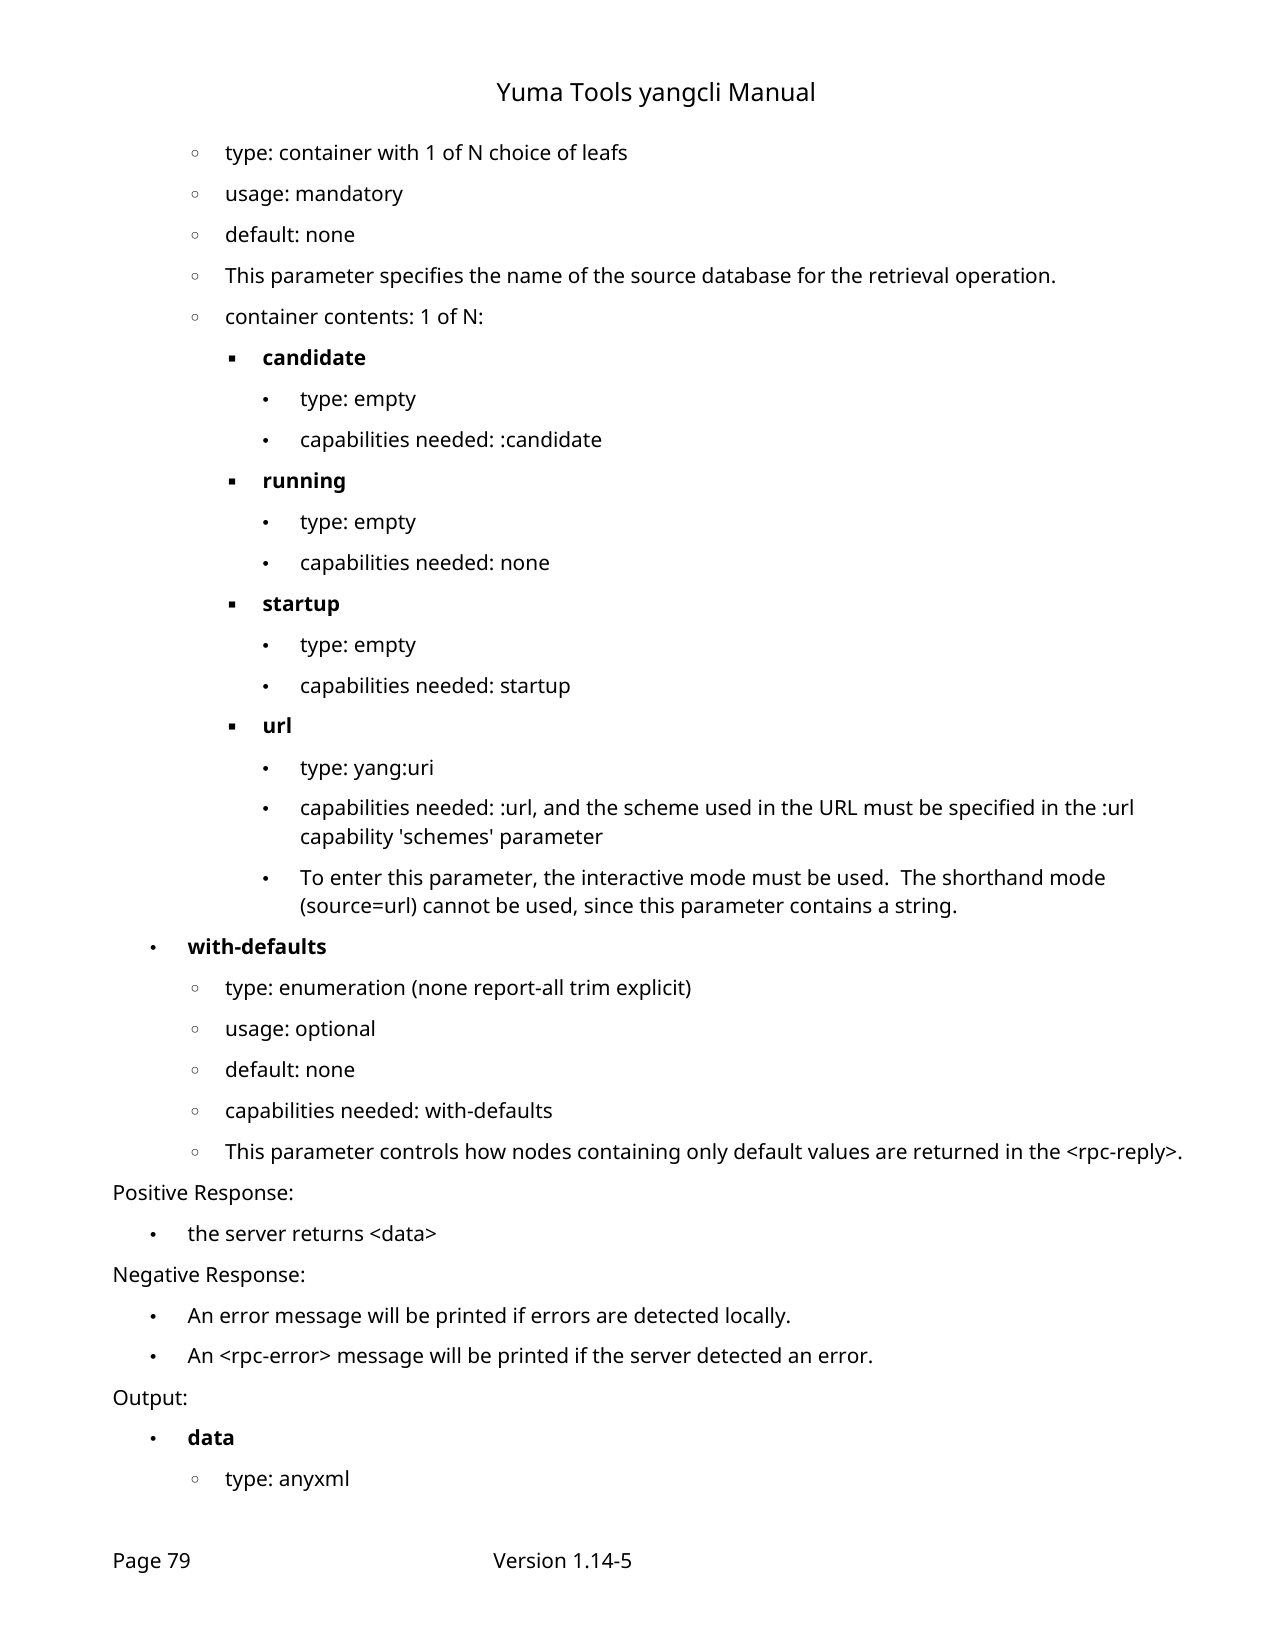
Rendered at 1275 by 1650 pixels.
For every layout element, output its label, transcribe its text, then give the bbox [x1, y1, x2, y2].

list url [225, 712, 1200, 740]
list type: anyxml [187, 1464, 1200, 1493]
list capabilities needed: none [262, 548, 1200, 576]
list capabilities needed: with-defaults [187, 1096, 1200, 1124]
list default: none [187, 1055, 1200, 1083]
list data [150, 1423, 1200, 1452]
list usage: mandatory [187, 179, 1200, 208]
list container contents: 1 of N: [187, 302, 1200, 331]
list type: empty [262, 630, 1200, 658]
list usage: optional [187, 1014, 1200, 1043]
list type: container with 1 of N choice of leafs [187, 138, 1200, 167]
list running [225, 466, 1200, 494]
list type: enumeration (none report-all trim explicit) [187, 973, 1200, 1002]
list with-defaults [150, 932, 1200, 961]
list candidate [225, 343, 1200, 372]
list type: yang:uri [262, 753, 1200, 781]
list To enter this parameter, the interactive mode must be used. The shorthand mode (source=url) cannot be used, since this parameter contains a string. [262, 863, 1200, 920]
list This parameter controls how nodes containing only default values are returned in the <rpc-reply>. [187, 1137, 1200, 1165]
text Negative Response: [112, 1260, 1200, 1288]
list This parameter specifies the name of the source database for the retrieval operation. [187, 261, 1200, 290]
list the server returns <data> [150, 1219, 1200, 1247]
list default: none [187, 220, 1200, 249]
list An <rpc-error> message will be printed if the server detected an error. [150, 1342, 1200, 1370]
list type: empty [262, 507, 1200, 535]
list startup [225, 589, 1200, 617]
list capabilities needed: :candidate [262, 425, 1200, 453]
text Output: [112, 1383, 1200, 1411]
list capabilities needed: :url, and the scheme used in the URL must be specified in the :url capability 'schemes' parameter [262, 793, 1200, 850]
list capabilities needed: startup [262, 671, 1200, 699]
list An error message will be printed if errors are detected locally. [150, 1301, 1200, 1329]
list type: empty [262, 384, 1200, 413]
text Positive Response: [112, 1178, 1200, 1206]
